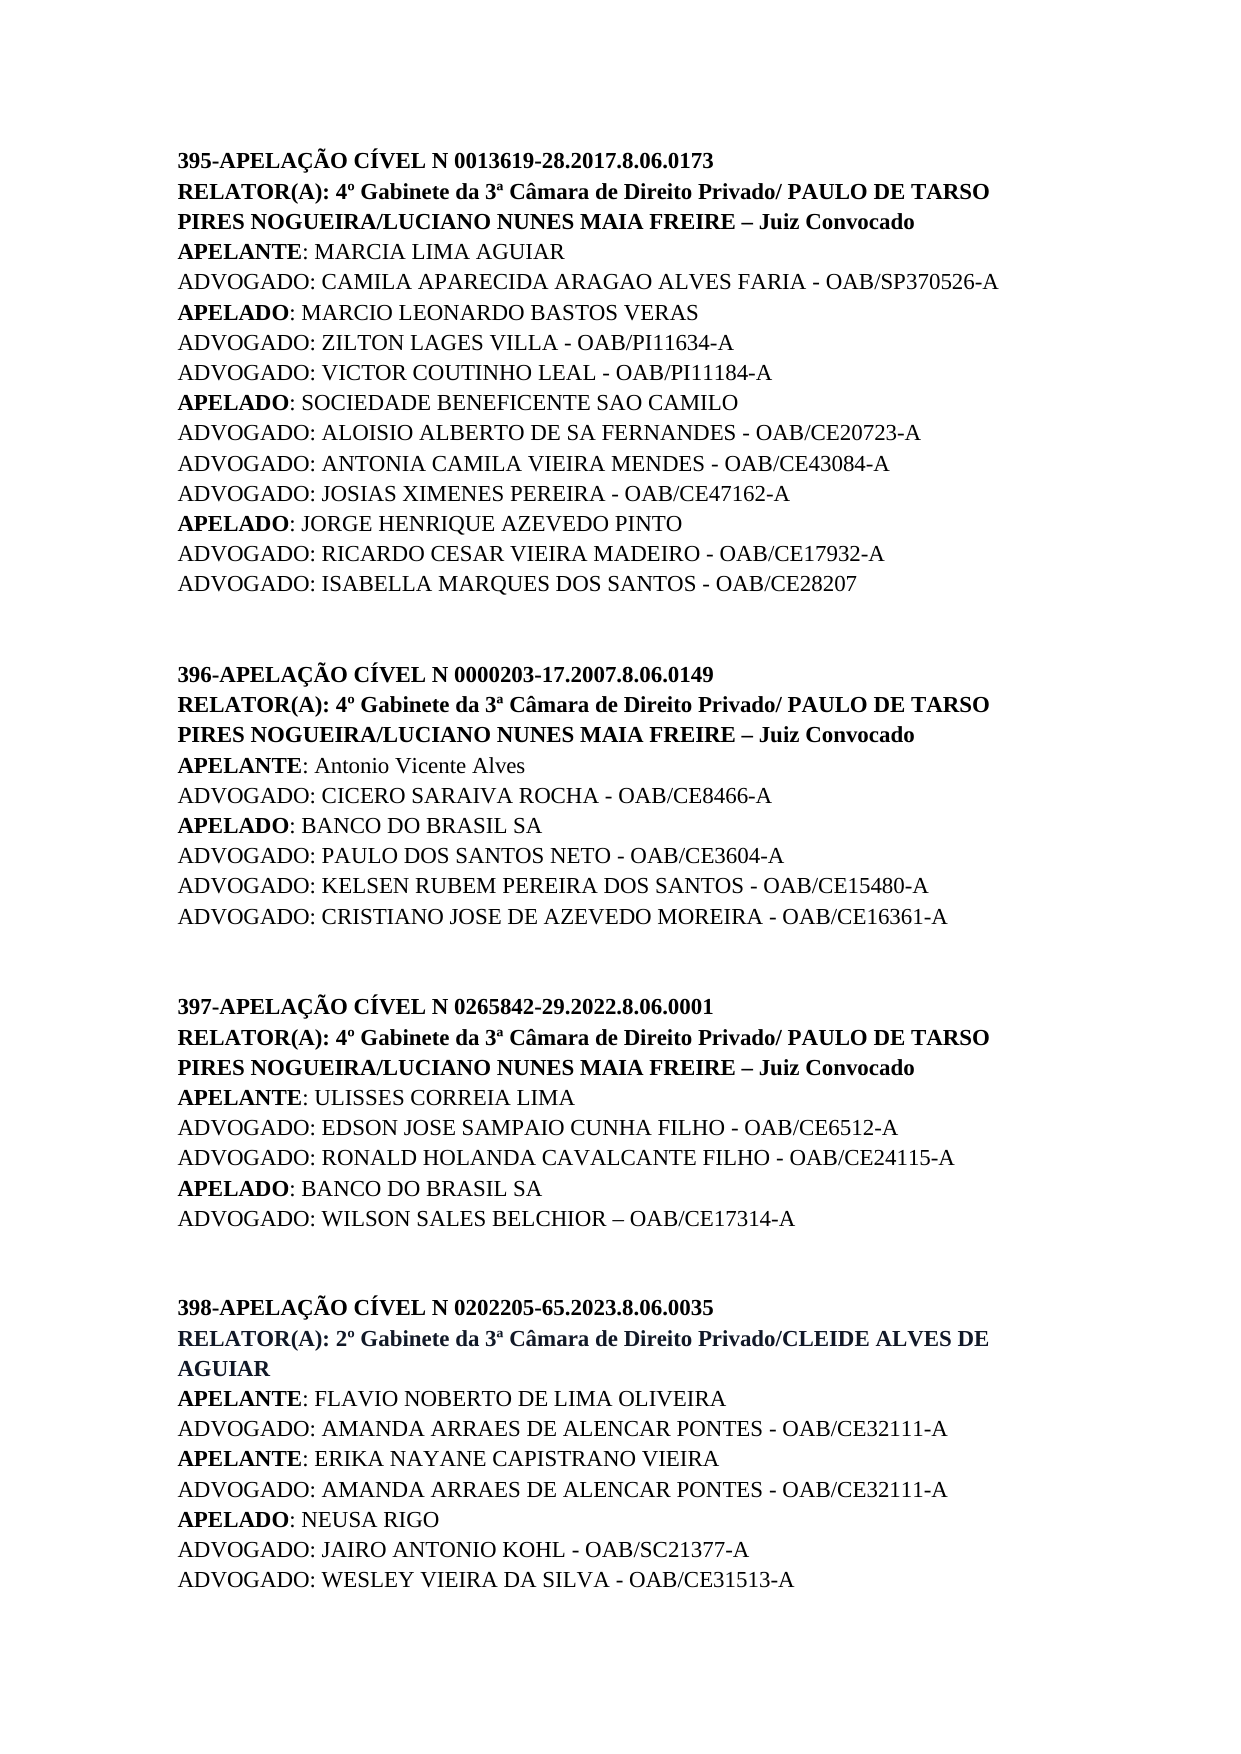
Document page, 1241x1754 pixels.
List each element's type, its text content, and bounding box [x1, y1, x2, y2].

text 395-APELAÇÃO CÍVEL N 0013619-28.2017.8.06.0173 RELATOR(A): 4º Gabinete da 3ª Câmara de Direito Privado/ PAULO DE TARSO PIRES NOGUEIRA/LUCIANO NUNES MAIA FREIRE – Juiz Convocado APELANTE: MARCIA LIMA AGUIAR ADVOGADO: CAMILA APARECIDA ARAGAO ALVES FARIA - OAB/SP370526-A APELADO: MARCIO LEONARDO BASTOS VERAS ADVOGADO: ZILTON LAGES VILLA - OAB/PI11634-A ADVOGADO: VICTOR COUTINHO LEAL - OAB/PI11184-A APELADO: SOCIEDADE BENEFICENTE SAO CAMILO ADVOGADO: ALOISIO ALBERTO DE SA FERNANDES - OAB/CE20723-A ADVOGADO: ANTONIA CAMILA VIEIRA MENDES - OAB/CE43084-A ADVOGADO: JOSIAS XIMENES PEREIRA - OAB/CE47162-A APELADO: JORGE HENRIQUE AZEVEDO PINTO ADVOGADO: RICARDO CESAR VIEIRA MADEIRO - OAB/CE17932-A ADVOGADO: ISABELLA MARQUES DOS SANTOS - OAB/CE28207 396-APELAÇÃO CÍVEL N 0000203-17.2007.8.06.0149 RELATOR(A): 4º Gabinete da 3ª Câmara de Direito Privado/ PAULO DE TARSO PIRES NOGUEIRA/LUCIANO NUNES MAIA FREIRE – Juiz Convocado APELANTE: Antonio Vicente Alves ADVOGADO: CICERO SARAIVA ROCHA - OAB/CE8466-A APELADO: BANCO DO BRASIL SA ADVOGADO: PAULO DOS SANTOS NETO - OAB/CE3604-A ADVOGADO: KELSEN RUBEM PEREIRA DOS SANTOS - OAB/CE15480-A ADVOGADO: CRISTIANO JOSE DE AZEVEDO MOREIRA - OAB/CE16361-A 397-APELAÇÃO CÍVEL N 0265842-29.2022.8.06.0001 RELATOR(A): 4º Gabinete da 3ª Câmara de Direito Privado/ PAULO DE TARSO PIRES NOGUEIRA/LUCIANO NUNES MAIA FREIRE – Juiz Convocado APELANTE: ULISSES CORREIA LIMA ADVOGADO: EDSON JOSE SAMPAIO CUNHA FILHO - OAB/CE6512-A ADVOGADO: RONALD HOLANDA CAVALCANTE FILHO - OAB/CE24115-A APELADO: BANCO DO BRASIL SA ADVOGADO: WILSON SALES BELCHIOR – OAB/CE17314-A [177, 148, 1063, 1231]
text 398-APELAÇÃO CÍVEL N 0202205-65.2023.8.06.0035 RELATOR(A): 2º Gabinete da 3ª Câmara de Direito Privado/CLEIDE ALVES DE AGUIAR APELANTE: FLAVIO NOBERTO DE LIMA OLIVEIRA ADVOGADO: AMANDA ARRAES DE ALENCAR PONTES - OAB/CE32111-A APELANTE: ERIKA NAYANE CAPISTRANO VIEIRA ADVOGADO: AMANDA ARRAES DE ALENCAR PONTES - OAB/CE32111-A APELADO: NEUSA RIGO ADVOGADO: JAIRO ANTONIO KOHL - OAB/SC21377-A ADVOGADO: WESLEY VIEIRA DA SILVA - OAB/CE31513-A [177, 1294, 1063, 1593]
